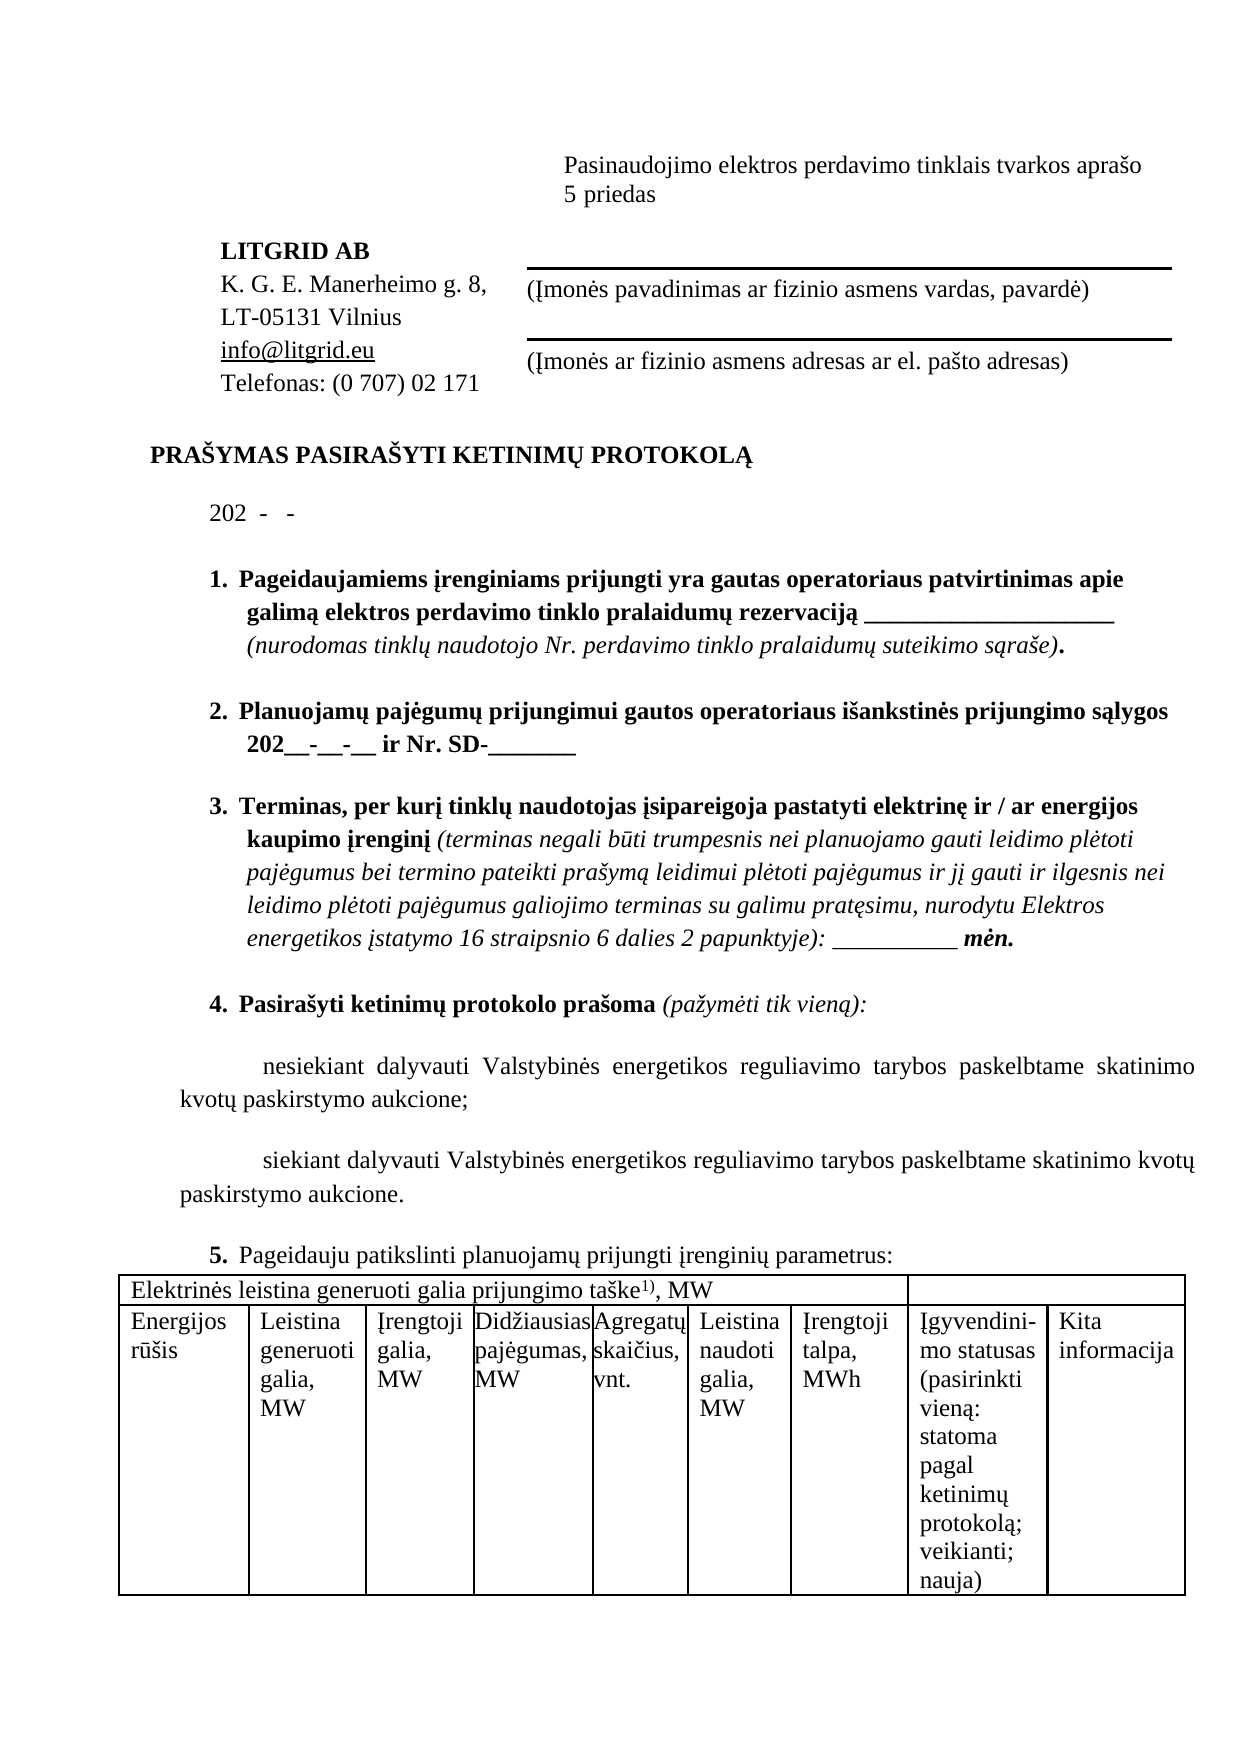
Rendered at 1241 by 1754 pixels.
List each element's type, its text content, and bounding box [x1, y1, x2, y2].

table_cell Leistina naudoti galia, MW [689, 1306, 790, 1594]
text 2. Planuojamų pajėgumų prijungimui gautos operatoriaus išankstinės prijungimo sąlygos 202__-__-__ ir Nr. SD-_______ [209, 696, 1196, 758]
table_cell Didžiausias pajėgumas, MW [475, 1306, 592, 1594]
table_cell Kita informacija [1049, 1306, 1184, 1594]
text 5. Pageidauju patikslinti planuojamų prijungti įrenginių parametrus: [209, 1240, 1196, 1269]
table_header LITGRID AB K. G. E. Manerheimo g. 8, LT-05131 Vilnius info@litgrid.eu Telefonas: (0 707) 02 171 [150, 236, 519, 412]
text  siekiant dalyvauti Valstybinės energetikos reguliavimo tarybos paskelbtame skatinimo kvotų paskirstymo aukcione. [179, 1146, 1196, 1207]
text 3. Terminas, per kurį tinklų naudotojas įsipareigoja pastatyti elektrinę ir / ar energijos kaupimo įrenginį (terminas negali būti trumpesnis nei planuojamo gauti leidimo plėtoti pajėgumus bei termino pateikti prašymą leidimui plėtoti pajėgumus ir jį gauti ir ilgesnis nei leidimo plėtoti pajėgumus galiojimo terminas su galimu pratęsimu, nurodytu Elektros energetikos įstatymo 16 straipsnio 6 dalies 2 papunktyje): __________ mėn. [209, 791, 1196, 952]
table_cell Energijos rūšis [120, 1306, 248, 1594]
table_header (Įmonės pavadinimas ar fizinio asmens vardas, pavardė) (Įmonės ar fizinio asmens adresas ar el. pašto adresas) [519, 236, 1184, 412]
table_cell Įrengtoji talpa, MWh [792, 1306, 907, 1594]
text 5 priedas [150, 179, 1196, 207]
text 1. Pageidaujamiems įrenginiams prijungti yra gautas operatoriaus patvirtinimas apie galimą elektros perdavimo tinklo pralaidumų rezervaciją ____________________ (nurodomas tinklų naudotojo Nr. perdavimo tinklo pralaidumų suteikimo sąraše). [209, 564, 1196, 659]
table_cell Įgyvendini-mo statusas (pasirinkti vieną: statoma pagal ketinimų protokolą; veikianti; nauja) [909, 1306, 1046, 1594]
table_cell Įrengtoji galia, MW [367, 1306, 473, 1594]
table_header Elektrinės leistina generuoti galia prijungimo taške1), MW [120, 1276, 907, 1304]
text 202 - - [150, 498, 1196, 527]
text 4. Pasirašyti ketinimų protokolo prašoma (pažymėti tik vieną): [209, 989, 1196, 1018]
text Pasinaudojimo elektros perdavimo tinklais tvarkos aprašo [150, 150, 1196, 179]
table_cell Leistina generuoti galia, MW [250, 1306, 365, 1594]
table_cell Agregatų skaičius, vnt. [594, 1306, 687, 1594]
text  nesiekiant dalyvauti Valstybinės energetikos reguliavimo tarybos paskelbtame skatinimo kvotų paskirstymo aukcione; [179, 1051, 1196, 1113]
table_header [909, 1276, 1184, 1304]
text PRAŠYMAS PASIRAŠYTI KETINIMŲ PROTOKOLĄ [150, 441, 1196, 469]
